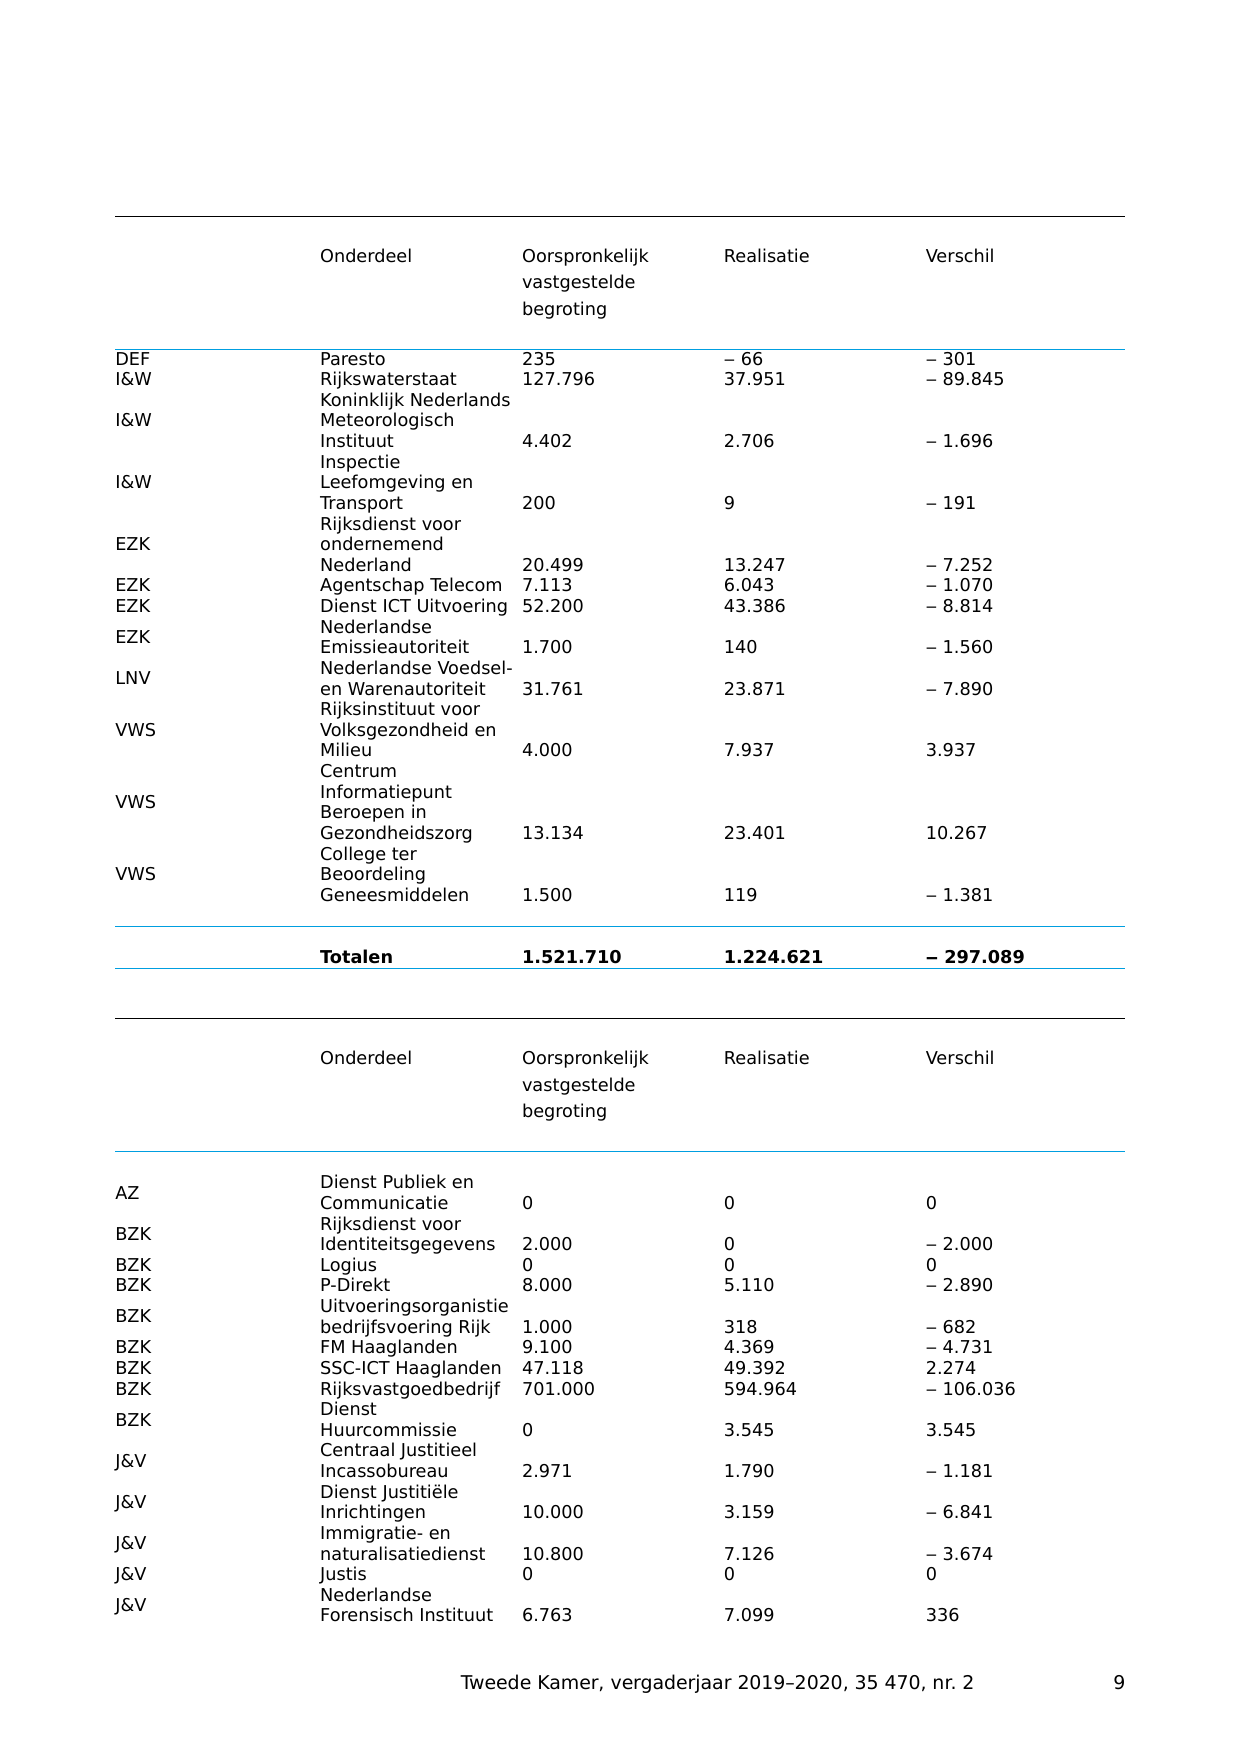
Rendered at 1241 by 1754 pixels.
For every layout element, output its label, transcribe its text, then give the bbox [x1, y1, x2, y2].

table_cell Rijksdienst voor ondernemend Nederland [317, 514, 519, 575]
table_cell EZK [115, 596, 317, 617]
table_cell 3.937 [923, 699, 1125, 761]
table_cell [923, 1072, 1125, 1098]
table_cell ‒ 1.696 [923, 390, 1125, 452]
table_cell [519, 217, 721, 243]
table_cell I&W [115, 452, 317, 513]
table_cell 1.500 [519, 844, 721, 905]
table_cell EZK [115, 617, 317, 658]
table_cell Dienst Justitiële Inrichtingen [317, 1482, 519, 1523]
table_cell [317, 1152, 519, 1172]
table_cell 0 [519, 1399, 721, 1440]
table_cell BZK [115, 1296, 317, 1337]
table_cell 1.700 [519, 617, 721, 658]
table_cell 6.043 [721, 575, 923, 596]
table_cell [923, 1098, 1125, 1125]
table_cell 7.113 [519, 575, 721, 596]
table_cell [519, 927, 721, 947]
table_cell [721, 296, 923, 322]
table_cell 10.000 [519, 1482, 721, 1523]
table_cell ‒ 297.089 [923, 947, 1125, 968]
table_cell P-Direkt [317, 1275, 519, 1296]
table_cell [115, 1019, 317, 1045]
table_cell [519, 322, 721, 348]
table_cell ‒ 66 [721, 350, 923, 369]
table_cell BZK [115, 1358, 317, 1378]
table_cell 140 [721, 617, 923, 658]
table_cell [317, 217, 519, 243]
table_cell Dienst ICT Uitvoering [317, 596, 519, 617]
table_cell [923, 927, 1125, 947]
table_cell Immigratie- en naturalisatiedienst [317, 1523, 519, 1564]
table_cell Rijksvastgoedbedrijf [317, 1379, 519, 1399]
table_cell 1.521.710 [519, 947, 721, 968]
table_cell 2.000 [519, 1214, 721, 1255]
table_cell Uitvoeringsorganistie bedrijfsvoering Rijk [317, 1296, 519, 1337]
table_cell 200 [519, 452, 721, 513]
table_cell Rijksinstituut voor Volksgezondheid en Milieu [317, 699, 519, 761]
table_cell [115, 322, 317, 348]
table_cell Realisatie [721, 243, 923, 269]
table_cell [115, 947, 317, 968]
table_cell LNV [115, 658, 317, 699]
table_cell BZK [115, 1214, 317, 1255]
table_cell 119 [721, 844, 923, 905]
table_cell 0 [923, 1255, 1125, 1275]
table_cell [721, 1019, 923, 1045]
table_cell ‒ 1.070 [923, 575, 1125, 596]
table_cell 49.392 [721, 1358, 923, 1378]
table_cell [923, 1019, 1125, 1045]
table_cell Rijkswaterstaat [317, 369, 519, 390]
table_cell 1.000 [519, 1296, 721, 1337]
table_cell [115, 1072, 317, 1098]
table_cell [923, 217, 1125, 243]
table_cell 13.134 [519, 761, 721, 843]
table_cell DEF [115, 350, 317, 369]
table_cell 0 [721, 1214, 923, 1255]
table_cell 0 [721, 1172, 923, 1213]
table_cell [923, 1152, 1125, 1172]
table_cell Onderdeel [317, 1045, 519, 1072]
table_cell 2.706 [721, 390, 923, 452]
table_cell AZ [115, 1172, 317, 1213]
table_cell 0 [721, 1255, 923, 1275]
table_cell 7.937 [721, 699, 923, 761]
table_header Tabel 1.9 Kapitaalontvangsten 2019 van de baten-lastenagentschappen ( x € 1.000) [115, 993, 1125, 1018]
table_cell I&W [115, 390, 317, 452]
table_cell Verschil [923, 243, 1125, 269]
table_cell [317, 296, 519, 322]
table_cell Inspectie Leefomgeving en Transport [317, 452, 519, 513]
table_cell [721, 927, 923, 947]
table_cell [317, 927, 519, 947]
table_cell 0 [519, 1255, 721, 1275]
table_cell 3.159 [721, 1482, 923, 1523]
table_cell J&V [115, 1585, 317, 1626]
table_cell ‒ 2.000 [923, 1214, 1125, 1255]
table_cell 7.126 [721, 1523, 923, 1564]
table_cell 47.118 [519, 1358, 721, 1378]
table_cell [721, 1072, 923, 1098]
table_cell [721, 1125, 923, 1151]
table_cell [923, 269, 1125, 296]
table_cell J&V [115, 1482, 317, 1523]
table_cell 5.110 [721, 1275, 923, 1296]
table_cell 1.790 [721, 1440, 923, 1482]
table_cell 37.951 [721, 369, 923, 390]
table_cell 31.761 [519, 658, 721, 699]
table_cell Agentschap Telecom [317, 575, 519, 596]
table_cell Centrum Informatiepunt Beroepen in Gezondheidszorg [317, 761, 519, 843]
table_cell [317, 905, 519, 926]
table_cell 23.401 [721, 761, 923, 843]
table_cell ‒ 89.845 [923, 369, 1125, 390]
table_cell 336 [923, 1585, 1125, 1626]
table_cell Paresto [317, 350, 519, 369]
table_cell ‒ 2.890 [923, 1275, 1125, 1296]
table_cell begroting [519, 296, 721, 322]
table_cell [115, 905, 317, 926]
table_cell 10.800 [519, 1523, 721, 1564]
table_cell 2.971 [519, 1440, 721, 1482]
table_cell Nederlandse Emissieautoriteit [317, 617, 519, 658]
table_cell BZK [115, 1379, 317, 1399]
table_header Tabel 1.8 Kapitaaluitgaven 2019 van de baten-lastenagentschappen ( x € 1.000) [115, 191, 1125, 216]
table_cell 0 [519, 1564, 721, 1585]
table_cell ‒ 3.674 [923, 1523, 1125, 1564]
table_cell 4.369 [721, 1337, 923, 1358]
table_cell Totalen [317, 947, 519, 968]
table_cell [721, 217, 923, 243]
table_cell Nederlandse Voedsel- en Warenautoriteit [317, 658, 519, 699]
table_cell Dienst Publiek en Communicatie [317, 1172, 519, 1213]
table_cell 23.871 [721, 658, 923, 699]
table_cell [115, 217, 317, 243]
table_cell VWS [115, 844, 317, 905]
table_cell 43.386 [721, 596, 923, 617]
table_cell SSC-ICT Haaglanden [317, 1358, 519, 1378]
table_cell Oorspronkelijk [519, 243, 721, 269]
table_cell ‒ 1.181 [923, 1440, 1125, 1482]
table_cell [519, 1125, 721, 1151]
table_cell [721, 322, 923, 348]
table_cell VWS [115, 699, 317, 761]
table_cell BZK [115, 1255, 317, 1275]
table_cell [519, 1019, 721, 1045]
table_cell [317, 269, 519, 296]
table_cell vastgestelde [519, 269, 721, 296]
table_cell FM Haaglanden [317, 1337, 519, 1358]
table_cell 20.499 [519, 514, 721, 575]
table_cell 13.247 [721, 514, 923, 575]
table_cell 3.545 [923, 1399, 1125, 1440]
table_cell 52.200 [519, 596, 721, 617]
table_cell College ter Beoordeling Geneesmiddelen [317, 844, 519, 905]
table_cell [115, 1098, 317, 1125]
table_cell [923, 905, 1125, 926]
table_cell 235 [519, 350, 721, 369]
table_cell BZK [115, 1337, 317, 1358]
table_cell ‒ 6.841 [923, 1482, 1125, 1523]
table_cell 10.267 [923, 761, 1125, 843]
table_cell Dienst Huurcommissie [317, 1399, 519, 1440]
table_cell Justis [317, 1564, 519, 1585]
table_cell 0 [923, 1172, 1125, 1213]
table_cell Centraal Justitieel Incassobureau [317, 1440, 519, 1482]
table_cell ‒ 8.814 [923, 596, 1125, 617]
table_cell 318 [721, 1296, 923, 1337]
table_cell 6.763 [519, 1585, 721, 1626]
table_cell 2.274 [923, 1358, 1125, 1378]
table_cell [115, 927, 317, 947]
table_cell EZK [115, 514, 317, 575]
table_cell ‒ 682 [923, 1296, 1125, 1337]
table_cell 9.100 [519, 1337, 721, 1358]
table_cell [519, 1152, 721, 1172]
table_cell ‒ 301 [923, 350, 1125, 369]
table_cell 0 [519, 1172, 721, 1213]
table_cell ‒ 1.381 [923, 844, 1125, 905]
table_cell 4.000 [519, 699, 721, 761]
table_cell ‒ 1.560 [923, 617, 1125, 658]
table_cell [115, 296, 317, 322]
table_cell [721, 269, 923, 296]
table_cell [721, 1098, 923, 1125]
table_cell [115, 1152, 317, 1172]
table_cell J&V [115, 1440, 317, 1482]
table_cell Verschil [923, 1045, 1125, 1072]
table_cell ‒ 106.036 [923, 1379, 1125, 1399]
table_cell [115, 1045, 317, 1072]
table_cell 0 [923, 1564, 1125, 1585]
table_cell 594.964 [721, 1379, 923, 1399]
table_cell ‒ 191 [923, 452, 1125, 513]
table_cell Koninklijk Nederlands Meteorologisch Instituut [317, 390, 519, 452]
table_cell 9 [721, 452, 923, 513]
table_cell [923, 322, 1125, 348]
table_cell 4.402 [519, 390, 721, 452]
table_cell [317, 1072, 519, 1098]
table_cell [317, 1125, 519, 1151]
table_cell 8.000 [519, 1275, 721, 1296]
table_cell [721, 1152, 923, 1172]
table_cell EZK [115, 575, 317, 596]
table_cell [115, 1125, 317, 1151]
table_cell 1.224.621 [721, 947, 923, 968]
table_cell ‒ 7.252 [923, 514, 1125, 575]
table_cell J&V [115, 1564, 317, 1585]
table_cell [317, 1019, 519, 1045]
table_cell Oorspronkelijk [519, 1045, 721, 1072]
table_cell J&V [115, 1523, 317, 1564]
table_cell Logius [317, 1255, 519, 1275]
table_cell Nederlandse Forensisch Instituut [317, 1585, 519, 1626]
table_cell VWS [115, 761, 317, 843]
table_cell vastgestelde [519, 1072, 721, 1098]
table_cell Realisatie [721, 1045, 923, 1072]
table_cell 3.545 [721, 1399, 923, 1440]
table_cell 127.796 [519, 369, 721, 390]
table_cell 7.099 [721, 1585, 923, 1626]
table_cell BZK [115, 1399, 317, 1440]
table_cell [317, 1098, 519, 1125]
table_cell ‒ 4.731 [923, 1337, 1125, 1358]
table_cell Onderdeel [317, 243, 519, 269]
table_cell begroting [519, 1098, 721, 1125]
table_cell 0 [721, 1564, 923, 1585]
table_cell [721, 905, 923, 926]
table_cell I&W [115, 369, 317, 390]
table_cell [923, 296, 1125, 322]
table_cell [317, 322, 519, 348]
table_cell Rijksdienst voor Identiteitsgegevens [317, 1214, 519, 1255]
table_cell [923, 1125, 1125, 1151]
table_cell [115, 269, 317, 296]
table_cell [115, 243, 317, 269]
table_cell BZK [115, 1275, 317, 1296]
table_cell [519, 905, 721, 926]
table_cell 701.000 [519, 1379, 721, 1399]
table_cell ‒ 7.890 [923, 658, 1125, 699]
